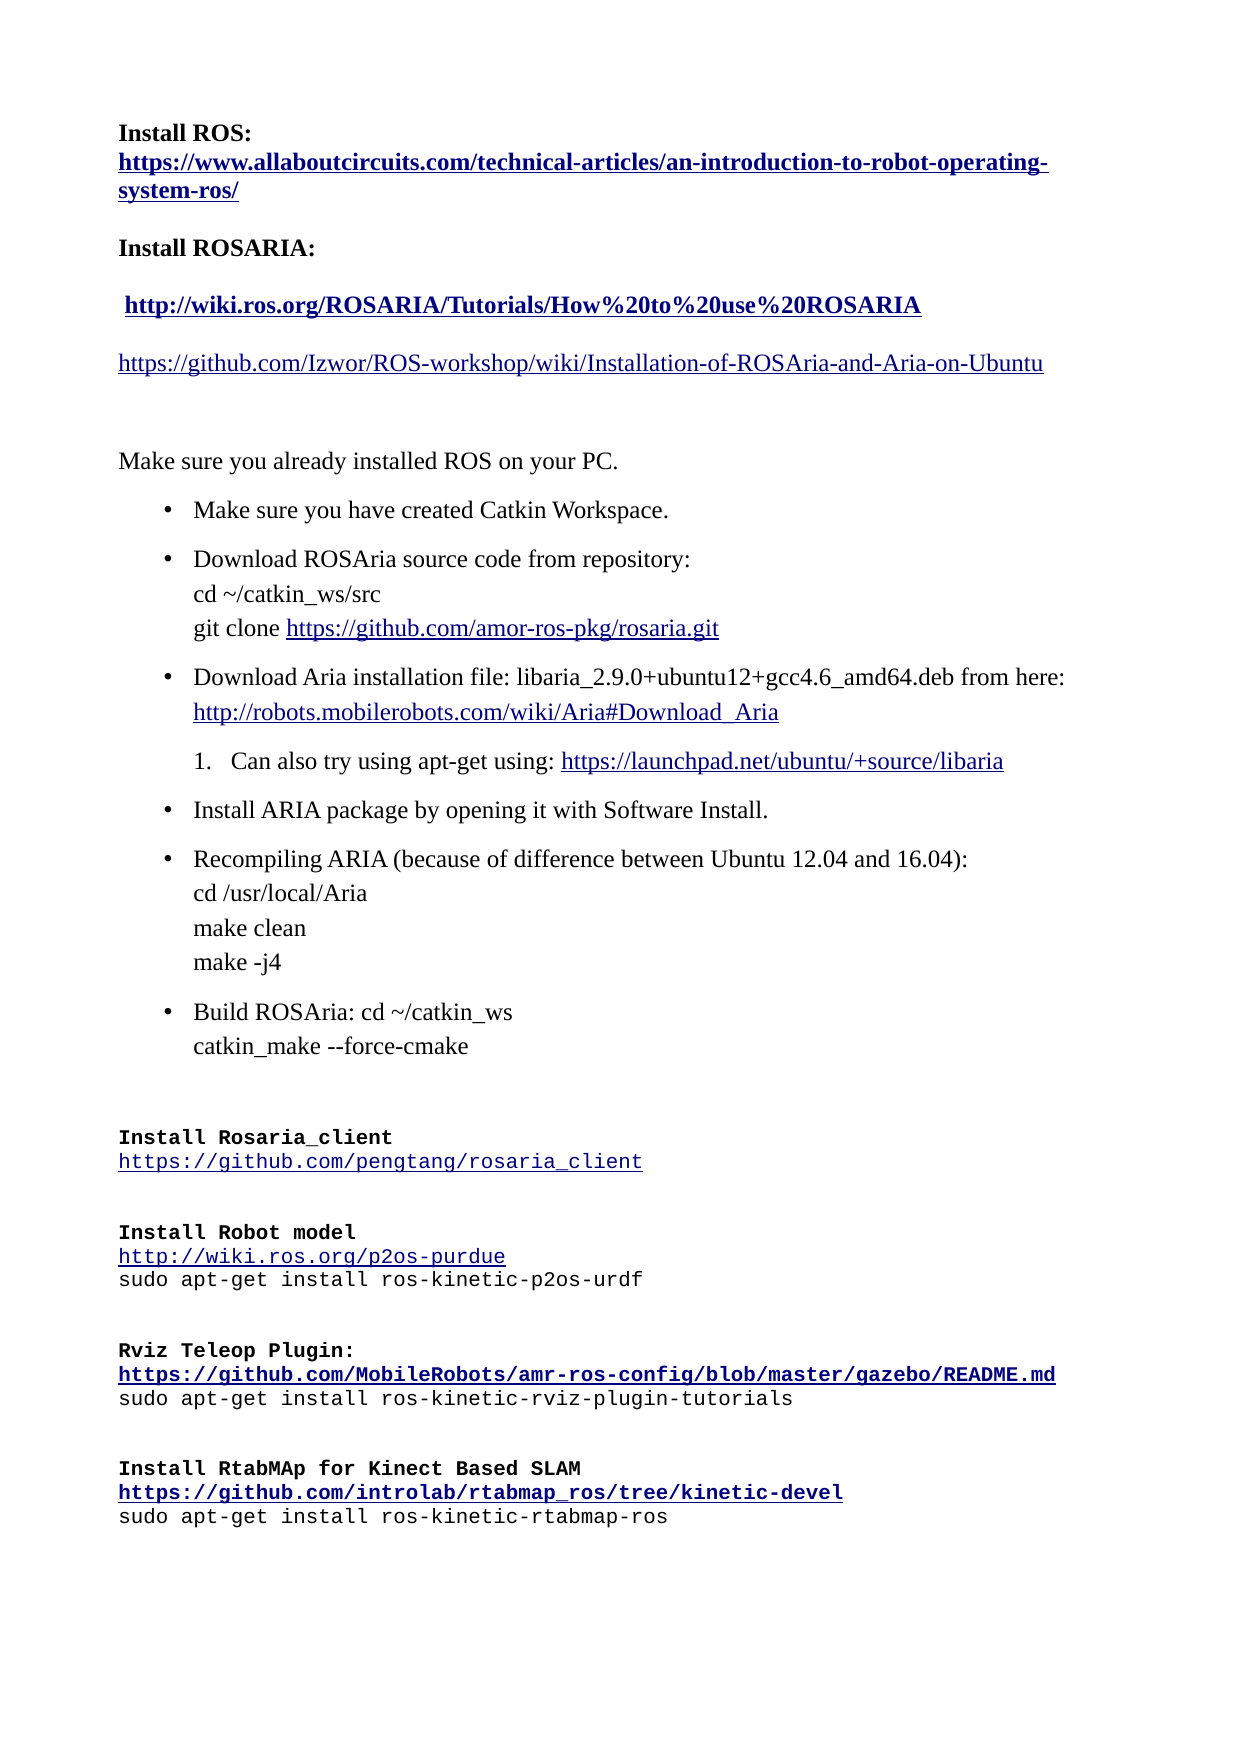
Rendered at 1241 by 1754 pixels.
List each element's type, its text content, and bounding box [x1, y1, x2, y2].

text http://wiki.ros.org/p2os-purdue [118, 1246, 1122, 1269]
list Install ARIA package by opening it with Software Install. [164, 795, 1122, 824]
text Install ROSARIA: [118, 233, 1122, 262]
text sudo apt-get install ros-kinetic-rtabmap-ros [118, 1506, 1122, 1529]
text sudo apt-get install ros-kinetic-p2os-urdf [118, 1269, 1122, 1293]
text Install Robot model [118, 1222, 1122, 1246]
text https://github.com/MobileRobots/amr-ros-config/blob/master/gazebo/README.md [118, 1364, 1122, 1387]
text sudo apt-get install ros-kinetic-rviz-plugin-tutorials [118, 1387, 1122, 1411]
text https://github.com/introlab/rtabmap_ros/tree/kinetic-devel [118, 1482, 1122, 1506]
list Download Aria installation file: libaria_2.9.0+ubuntu12+gcc4.6_amd64.deb from here: http://robots.mobilerobots.com/wiki/Aria#Download_Aria [164, 662, 1122, 726]
text Rviz Teleop Plugin: [118, 1340, 1122, 1364]
list Make sure you have created Catkin Workspace. [164, 495, 1122, 524]
text Make sure you already installed ROS on your PC. [118, 446, 1122, 475]
text Install RtabMAp for Kinect Based SLAM [118, 1458, 1122, 1482]
text https://github.com/pengtang/rosaria_client [118, 1151, 1122, 1175]
list Can also try using apt-get using: https://launchpad.net/ubuntu/+source/libaria [193, 746, 1122, 775]
list Recompiling ARIA (because of difference between Ubuntu 12.04 and 16.04): cd /usr/local/Aria make clean make -j4 [164, 844, 1122, 976]
text https://github.com/Izwor/ROS-workshop/wiki/Installation-of-ROSAria-and-Aria-on-Ubuntu [118, 348, 1122, 377]
text Install ROS: [118, 118, 1122, 147]
list Download ROSAria source code from repository: cd ~/catkin_ws/src git clone https://github.com/amor-ros-pkg/rosaria.git [164, 544, 1122, 642]
text Install Rosaria_client [118, 1127, 1122, 1151]
text http://wiki.ros.org/ROSARIA/Tutorials/How%20to%20use%20ROSARIA [118, 291, 1122, 319]
text https://www.allaboutcircuits.com/technical-articles/an-introduction-to-robot-operating-system-ros/ [118, 147, 1122, 204]
list Build ROSAria: cd ~/catkin_ws catkin_make --force-cmake [164, 997, 1122, 1060]
